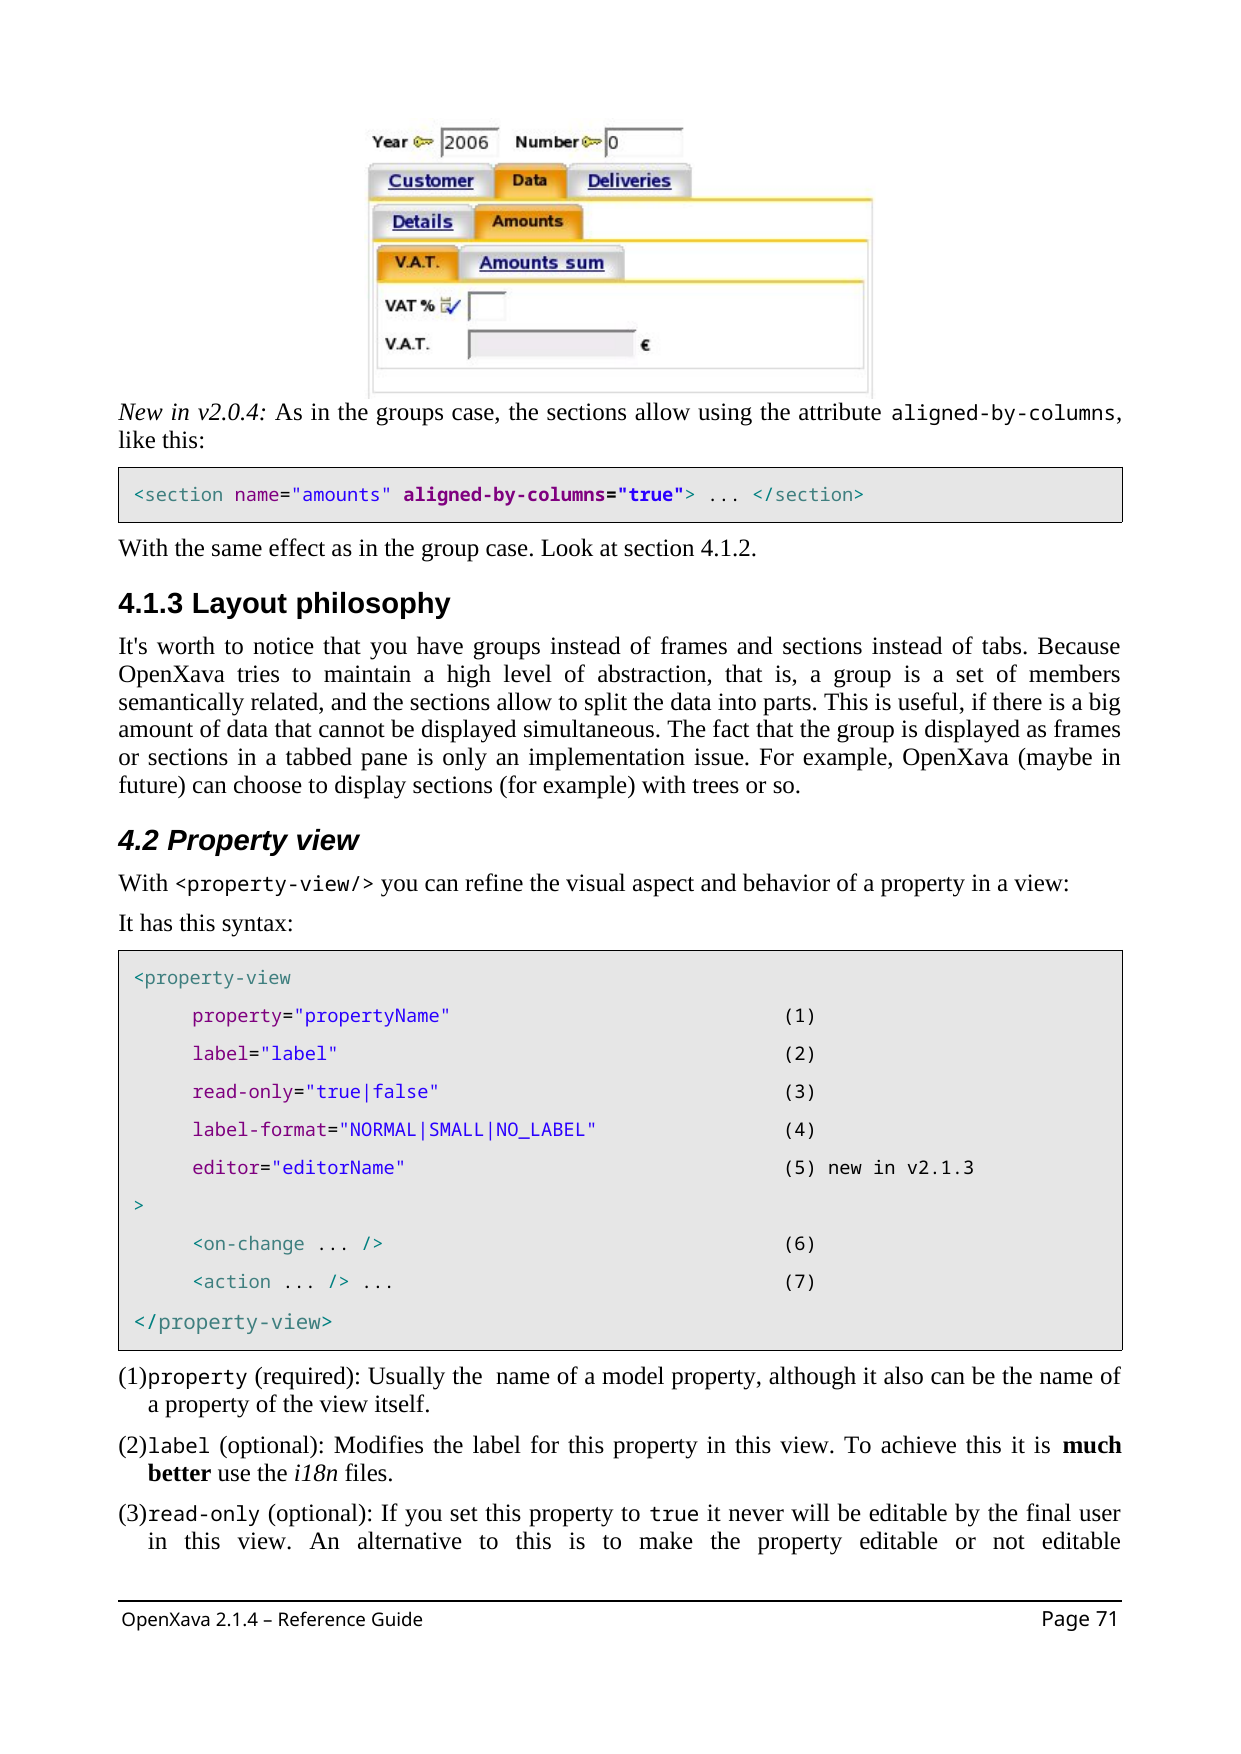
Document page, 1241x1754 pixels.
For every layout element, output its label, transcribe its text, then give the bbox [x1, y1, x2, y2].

text <section name="amounts" aligned-by-columns="true"> ... </section> [119, 468, 1122, 522]
text It's worth to notice that you have groups instead of frames and sections instead of tabs. Because OpenXava tries to maintain a high level of abstraction, that is, a group is a set of members semantically related, and the sections allow to split the data into parts. This is useful, if there is a big amount of data that cannot be displayed simultaneous. The fact that the group is displayed as frames or sections in a tabbed pane is only an implementation issue. For example, OpenXava (maybe in future) can choose to display sections (for example) with trees or so. [118, 632, 1122, 798]
text With <property-view/> you can refine the visual aspect and behavior of a property in a view: [118, 869, 1122, 897]
subtitle Property view [118, 823, 1122, 856]
text read-only="true|false" (3) [119, 1064, 1122, 1102]
text With the same effect as in the group case. Look at section 4.1.2. [118, 534, 1122, 562]
text label="label" (2) [119, 1026, 1122, 1064]
subtitle Layout philosophy [118, 587, 1122, 620]
text editor="editorName" (5) new in v2.1.3 [119, 1140, 1122, 1178]
text <on-change ... /> (6) [119, 1216, 1122, 1254]
text New in v2.0.4: As in the groups case, the sections allow using the attribute aligned-by-columns, like this: [118, 399, 1122, 454]
text > [119, 1178, 1122, 1216]
text label-format="NORMAL|SMALL|NO_LABEL" (4) [119, 1102, 1122, 1140]
picture [364, 118, 876, 399]
text It has this syntax: [118, 909, 1122, 937]
list read-only (optional): If you set this property to true it never will be editable by the final user in this view. An alternative to this is to make the property editable or not editable [118, 1499, 1122, 1555]
text property="propertyName" (1) [119, 988, 1122, 1026]
list property (required): Usually the name of a model property, although it also can be the name of a property of the view itself. [118, 1362, 1122, 1418]
text </property-view> [119, 1292, 1122, 1350]
text <property-view [119, 951, 1122, 988]
list label (optional): Modifies the label for this property in this view. To achieve this it is much better use the i18n files. [118, 1431, 1122, 1487]
text <action ... /> ... (7) [119, 1254, 1122, 1292]
